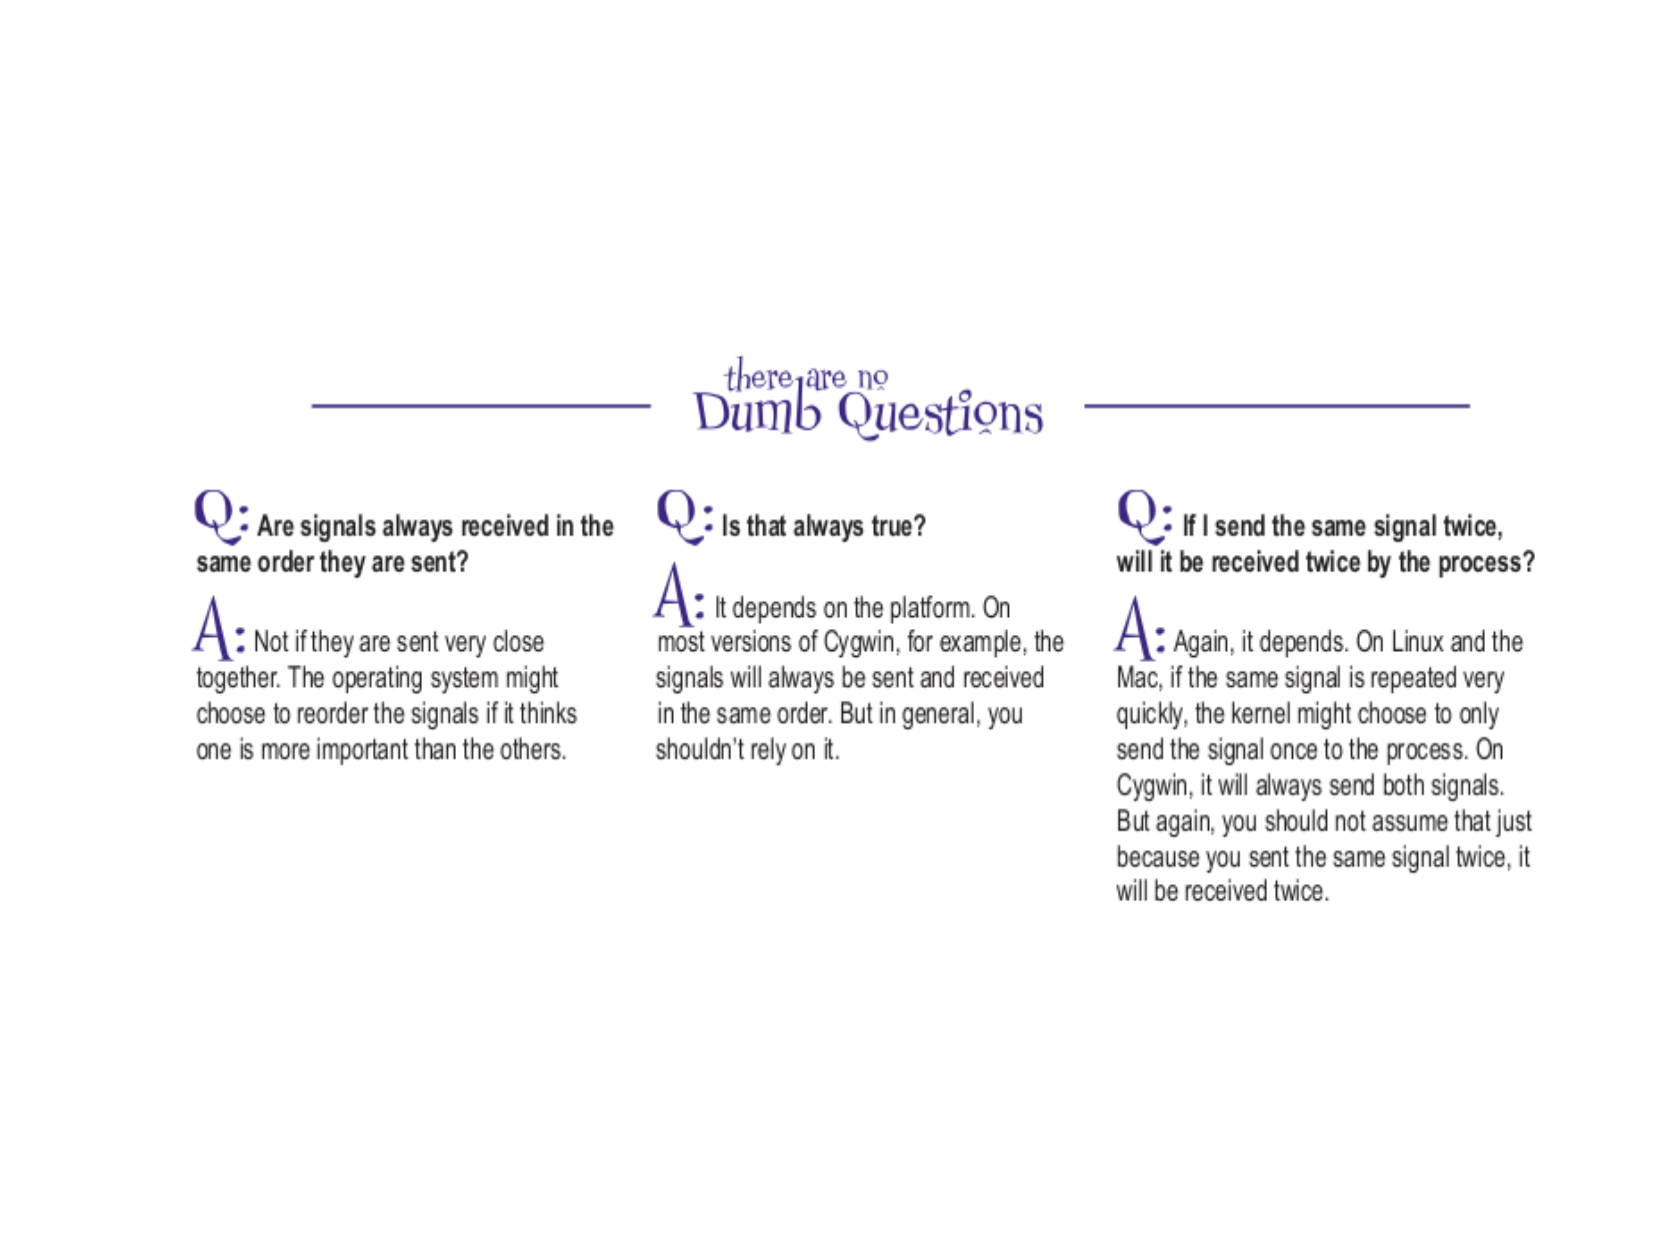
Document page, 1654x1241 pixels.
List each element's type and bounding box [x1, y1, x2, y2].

picture [129, 307, 1560, 945]
